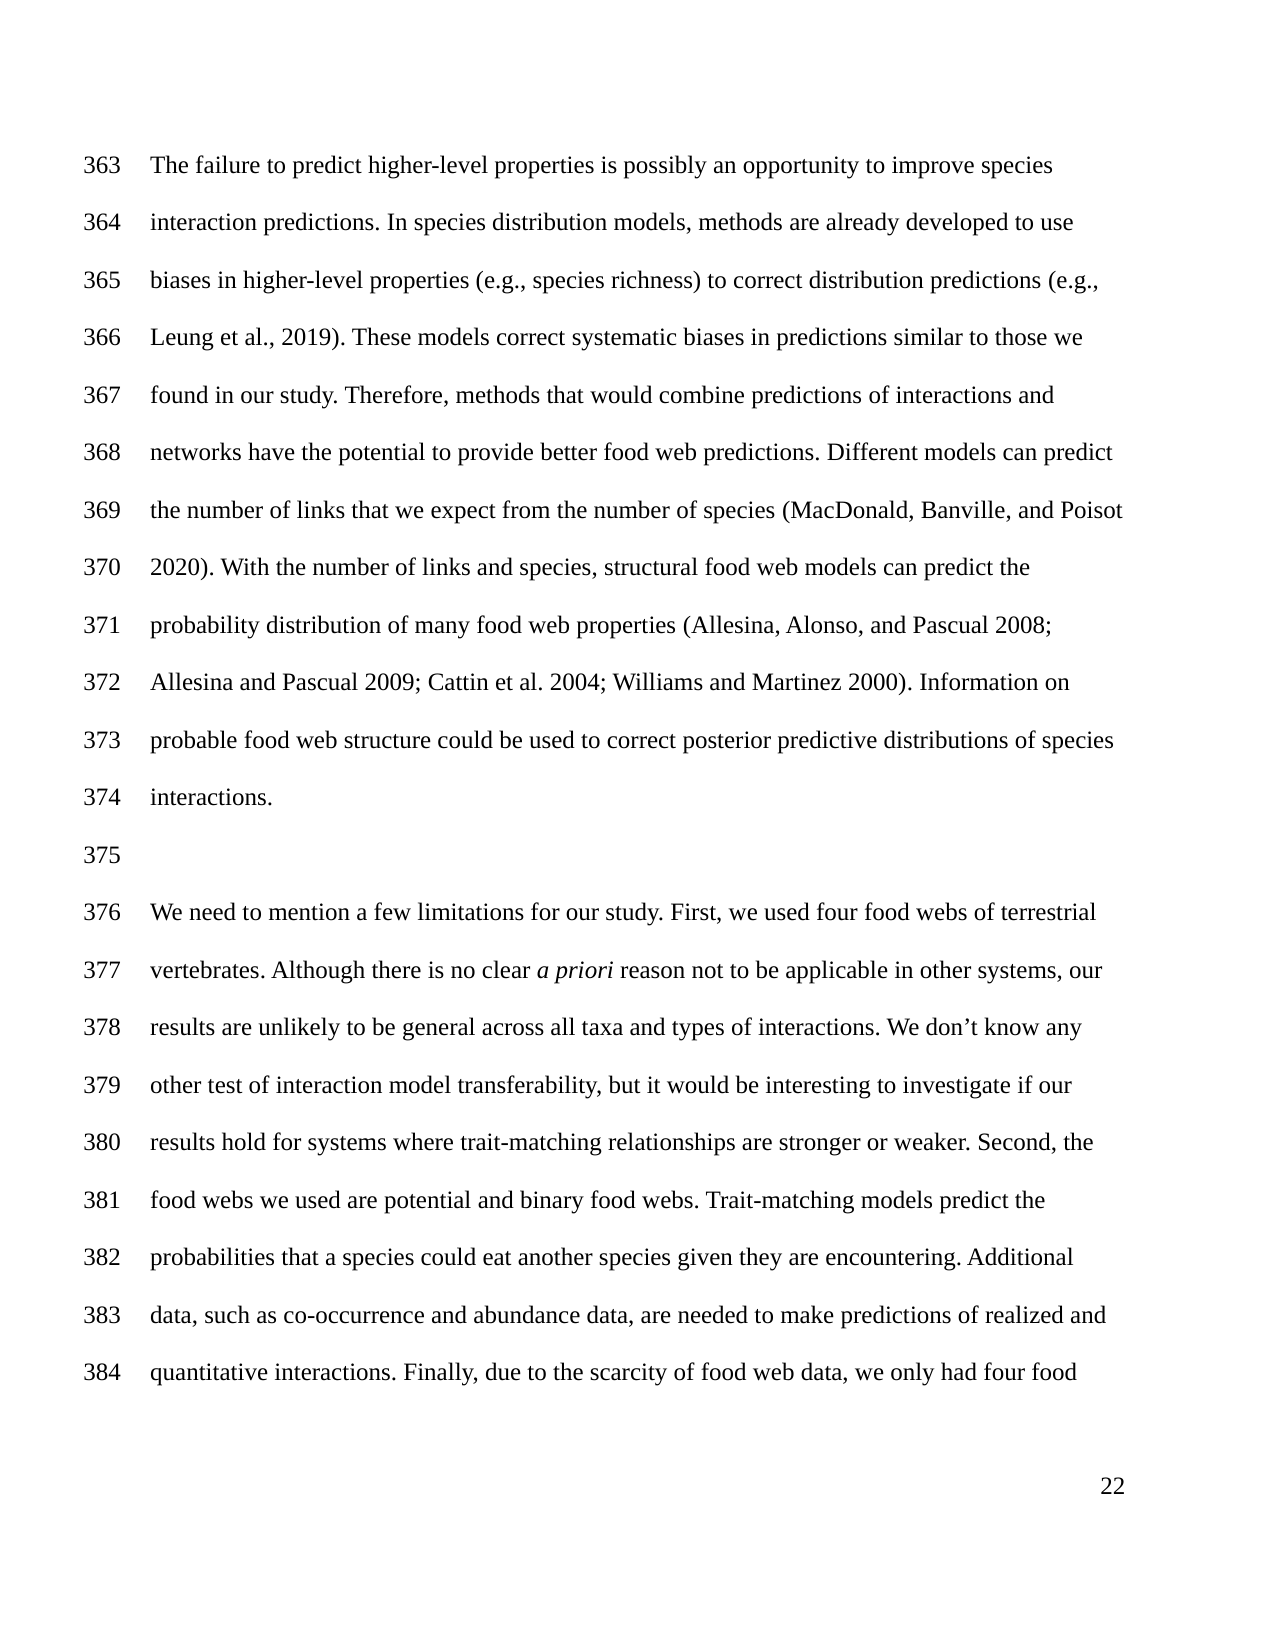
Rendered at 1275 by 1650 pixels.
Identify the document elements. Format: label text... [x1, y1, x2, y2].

text We need to mention a few limitations for our study. First, we used four food webs of terrestrial vertebrates. Although there is no clear a priori reason not to be applicable in other systems, our results are unlikely to be general across all taxa and types of interactions. We don’t know any other test of interaction model transferability, but it would be interesting to investigate if our results hold for systems where trait-matching relationships are stronger or weaker. Second, the food webs we used are potential and binary food webs. Trait-matching models predict the probabilities that a species could eat another species given they are encountering. Additional data, such as co-occurrence and abundance data, are needed to make predictions of realized and quantitative interactions. Finally, due to the scarcity of food web data, we only had four food [150, 897, 1125, 1386]
text The failure to predict higher-level properties is possibly an opportunity to improve species interaction predictions. In species distribution models, methods are already developed to use biases in higher-level properties (e.g., species richness) to correct distribution predictions (e.g., Leung et al., 2019). These models correct systematic biases in predictions similar to those we found in our study. Therefore, methods that would combine predictions of interactions and networks have the potential to provide better food web predictions. Different models can predict the number of links that we expect from the number of species (MacDonald, Banville, and Poisot 2020). With the number of links and species, structural food web models can predict the probability distribution of many food web properties (Allesina, Alonso, and Pascual 2008; Allesina and Pascual 2009; Cattin et al. 2004; Williams and Martinez 2000). Information on probable food web structure could be used to correct posterior predictive distributions of species interactions. [150, 150, 1125, 811]
